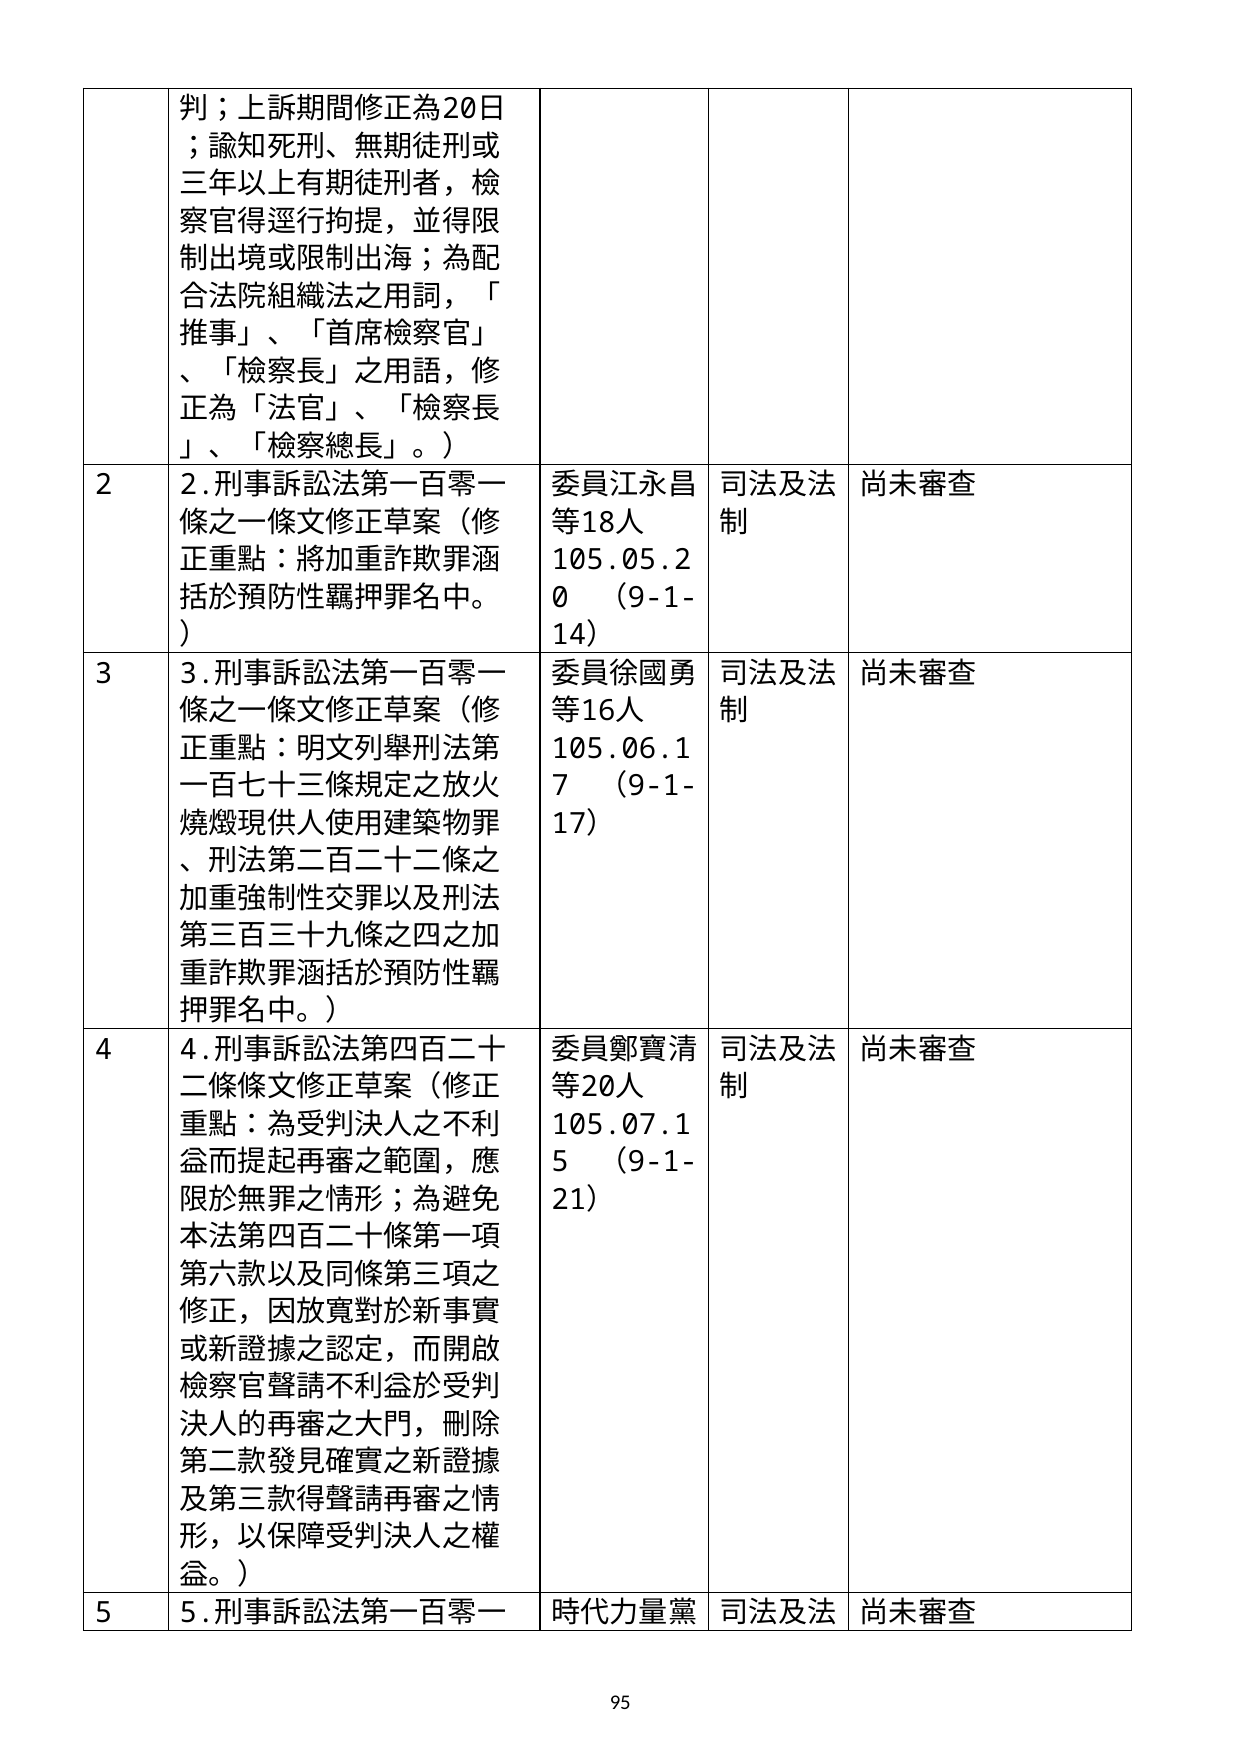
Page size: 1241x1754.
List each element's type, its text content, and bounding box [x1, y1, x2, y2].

table_cell 2 [84, 465, 168, 652]
table_cell 尚未審查 [849, 1593, 1131, 1630]
table_cell 5.刑事訴訟法第一百零一 [169, 1593, 539, 1630]
table_cell 委員鄭寶清等20人 105.07.15 （9-1-21） [541, 1029, 708, 1592]
table_cell 時代力量黨 [541, 1593, 708, 1630]
table_cell [541, 89, 708, 464]
table_cell [849, 89, 1131, 464]
table_cell 2.刑事訴訟法第一百零一條之一條文修正草案（修正重點：將加重詐欺罪涵括於預防性羈押罪名中。） [169, 465, 539, 652]
table_cell 司法及法制 [709, 1029, 848, 1592]
table_cell 司法及法制 [709, 465, 848, 652]
table_cell 4.刑事訴訟法第四百二十二條條文修正草案（修正重點：為受判決人之不利益而提起再審之範圍，應限於無罪之情形；為避免本法第四百二十條第一項第六款以及同條第三項之修正，因放寬對於新事實或新證據之認定，而開啟檢察官聲請不利益於受判決人的再審之大門，刪除第二款發見確實之新證據及第三款得聲請再審之情形，以保障受判決人之權益。） [169, 1029, 539, 1592]
table_cell 委員徐國勇等16人 105.06.17 （9-1-17） [541, 653, 708, 1028]
table_cell 尚未審查 [849, 653, 1131, 1028]
table_cell 司法及法制 [709, 653, 848, 1028]
table_cell 委員江永昌等18人 105.05.20 （9-1-14） [541, 465, 708, 652]
table_cell 3.刑事訴訟法第一百零一條之一條文修正草案（修正重點：明文列舉刑法第一百七十三條規定之放火燒燬現供人使用建築物罪、刑法第二百二十二條之加重強制性交罪以及刑法第三百三十九條之四之加重詐欺罪涵括於預防性羈押罪名中。） [169, 653, 539, 1028]
table_cell [709, 89, 848, 464]
table_cell [84, 89, 168, 464]
table_cell 4 [84, 1029, 168, 1592]
table_cell 尚未審查 [849, 1029, 1131, 1592]
table_cell 司法及法 [709, 1593, 848, 1630]
table_cell 判；上訴期間修正為20日；諭知死刑、無期徒刑或三年以上有期徒刑者，檢察官得逕行拘提，並得限制出境或限制出海；為配合法院組織法之用詞，「推事」、「首席檢察官」、「檢察長」之用語，修正為「法官」、「檢察長」、「檢察總長」。） [169, 89, 539, 464]
table_cell 3 [84, 653, 168, 1028]
table_cell 5 [84, 1593, 168, 1630]
table_cell 尚未審查 [849, 465, 1131, 652]
